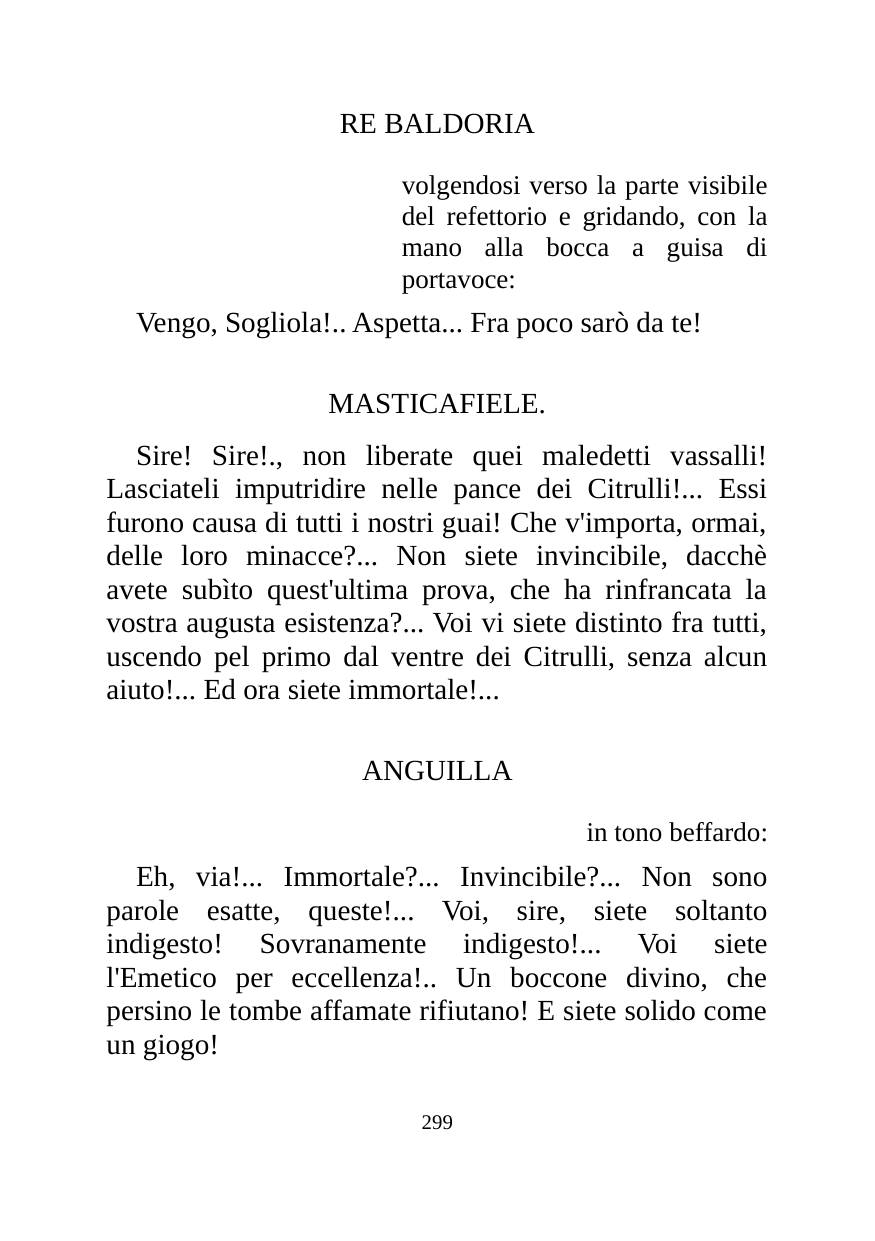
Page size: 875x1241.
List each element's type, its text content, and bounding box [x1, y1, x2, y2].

text Eh, via!... Immortale?... Invincibile?... Non sono parole esatte, queste!... Voi, sire, siete soltanto indigesto! Sovranamente indigesto!... Voi siete l'Emetico per eccellenza!.. Un boccone divino, che persino le tombe affamate rifiutano! E siete solido come un giogo! [106, 859, 768, 1061]
text ANGUILLA [106, 753, 768, 787]
text in tono beffardo: [402, 816, 768, 847]
text Vengo, Sogliola!.. Aspetta... Fra poco sarò da te! [106, 306, 768, 339]
text Sire! Sire!., non liberate quei maledetti vassalli! Lasciateli imputridire nelle pance dei Citrulli!... Essi furono causa di tutti i nostri guai! Che v'importa, ormai, delle loro minacce?... Non siete invincibile, dacchè avete subìto quest'ultima prova, che ha rinfrancata la vostra augusta esistenza?... Voi vi siete distinto fra tutti, uscendo pel primo dal ventre dei Citrulli, senza alcun aiuto!... Ed ora siete immortale!... [106, 438, 768, 706]
text MASTICAFIELE. [106, 386, 768, 420]
text volgendosi verso la parte visibile del refettorio e gridando, con la mano alla bocca a guisa di portavoce: [402, 169, 768, 294]
text RE BALDORIA [106, 106, 768, 140]
